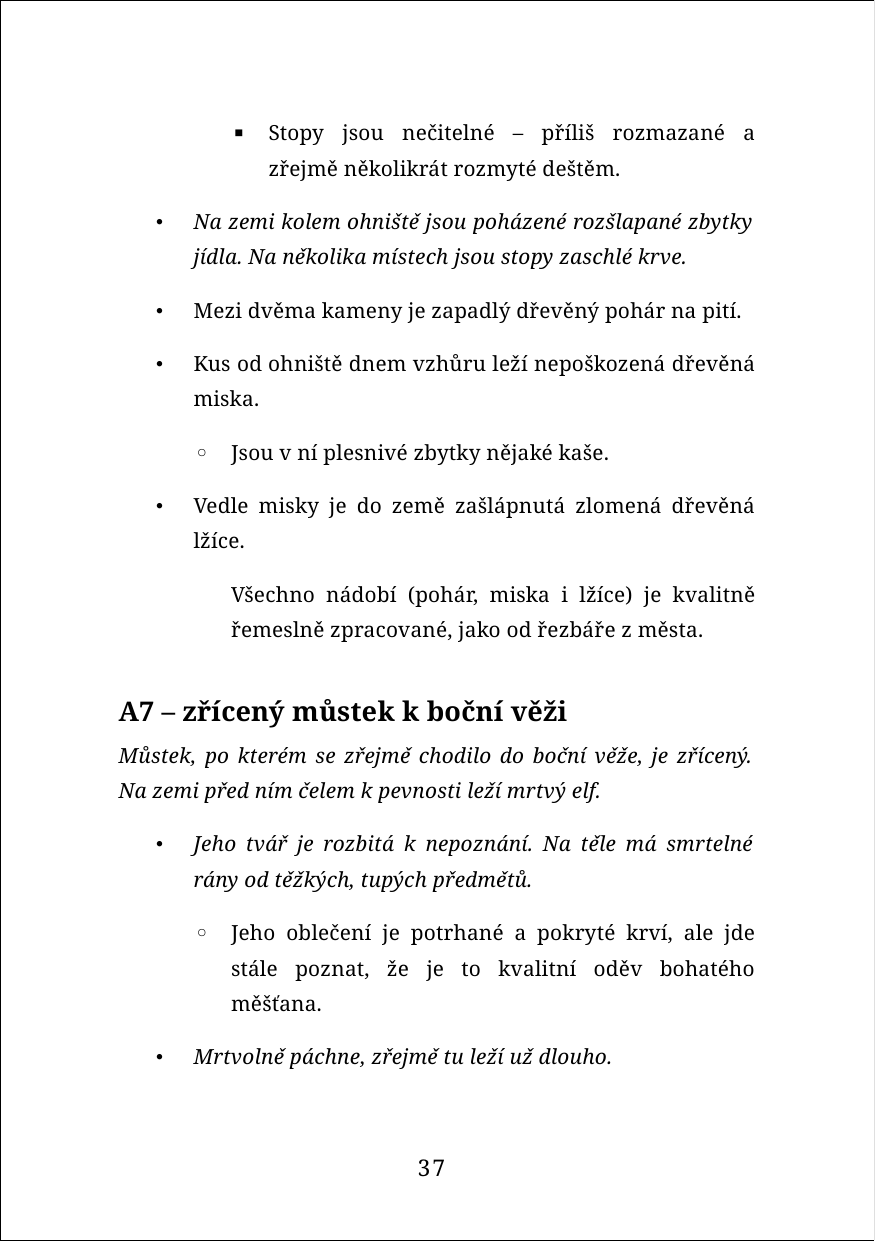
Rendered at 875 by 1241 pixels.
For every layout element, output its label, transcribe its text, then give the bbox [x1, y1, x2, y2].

subtitle A7 – zřícený můstek k boční věži [118, 692, 756, 729]
list Stopy jsou nečitelné – příliš rozmazané a zřejmě několikrát rozmyté deštěm. [231, 118, 756, 182]
text Můstek, po kterém se zřejmě chodilo do boční věže, je zřícený. Na zemi před ním čelem k pevnosti leží mrtvý elf. [118, 741, 756, 805]
list Mrtvolně páchne, zřejmě tu leží už dlouho. [156, 1042, 756, 1071]
list Jeho oblečení je potrhané a pokryté krví, ale jde stále poznat, že je to kvalitní oděv bohatého měšťana. [193, 918, 756, 1018]
list Na zemi kolem ohniště jsou poházené rozšlapané zbytky jídla. Na několika místech jsou stopy zaschlé krve. [156, 207, 756, 271]
list Všechno nádobí (pohár, miska i lžíce) je kvalitně řemeslně zpracované, jako od řezbáře z města. [193, 580, 756, 644]
list Mezi dvěma kameny je zapadlý dřevěný pohár na pití. [156, 296, 756, 324]
list Vedle misky je do země zašlápnutá zlomená dřevěná lžíce. [156, 491, 756, 555]
list Jeho tvář je rozbitá k nepoznání. Na těle má smrtelné rány od těžkých, tupých předmětů. [156, 829, 756, 893]
list Kus od ohniště dnem vzhůru leží nepoškozená dřevěná miska. [156, 349, 756, 413]
list Jsou v ní plesnivé zbytky nějaké kaše. [193, 438, 756, 466]
